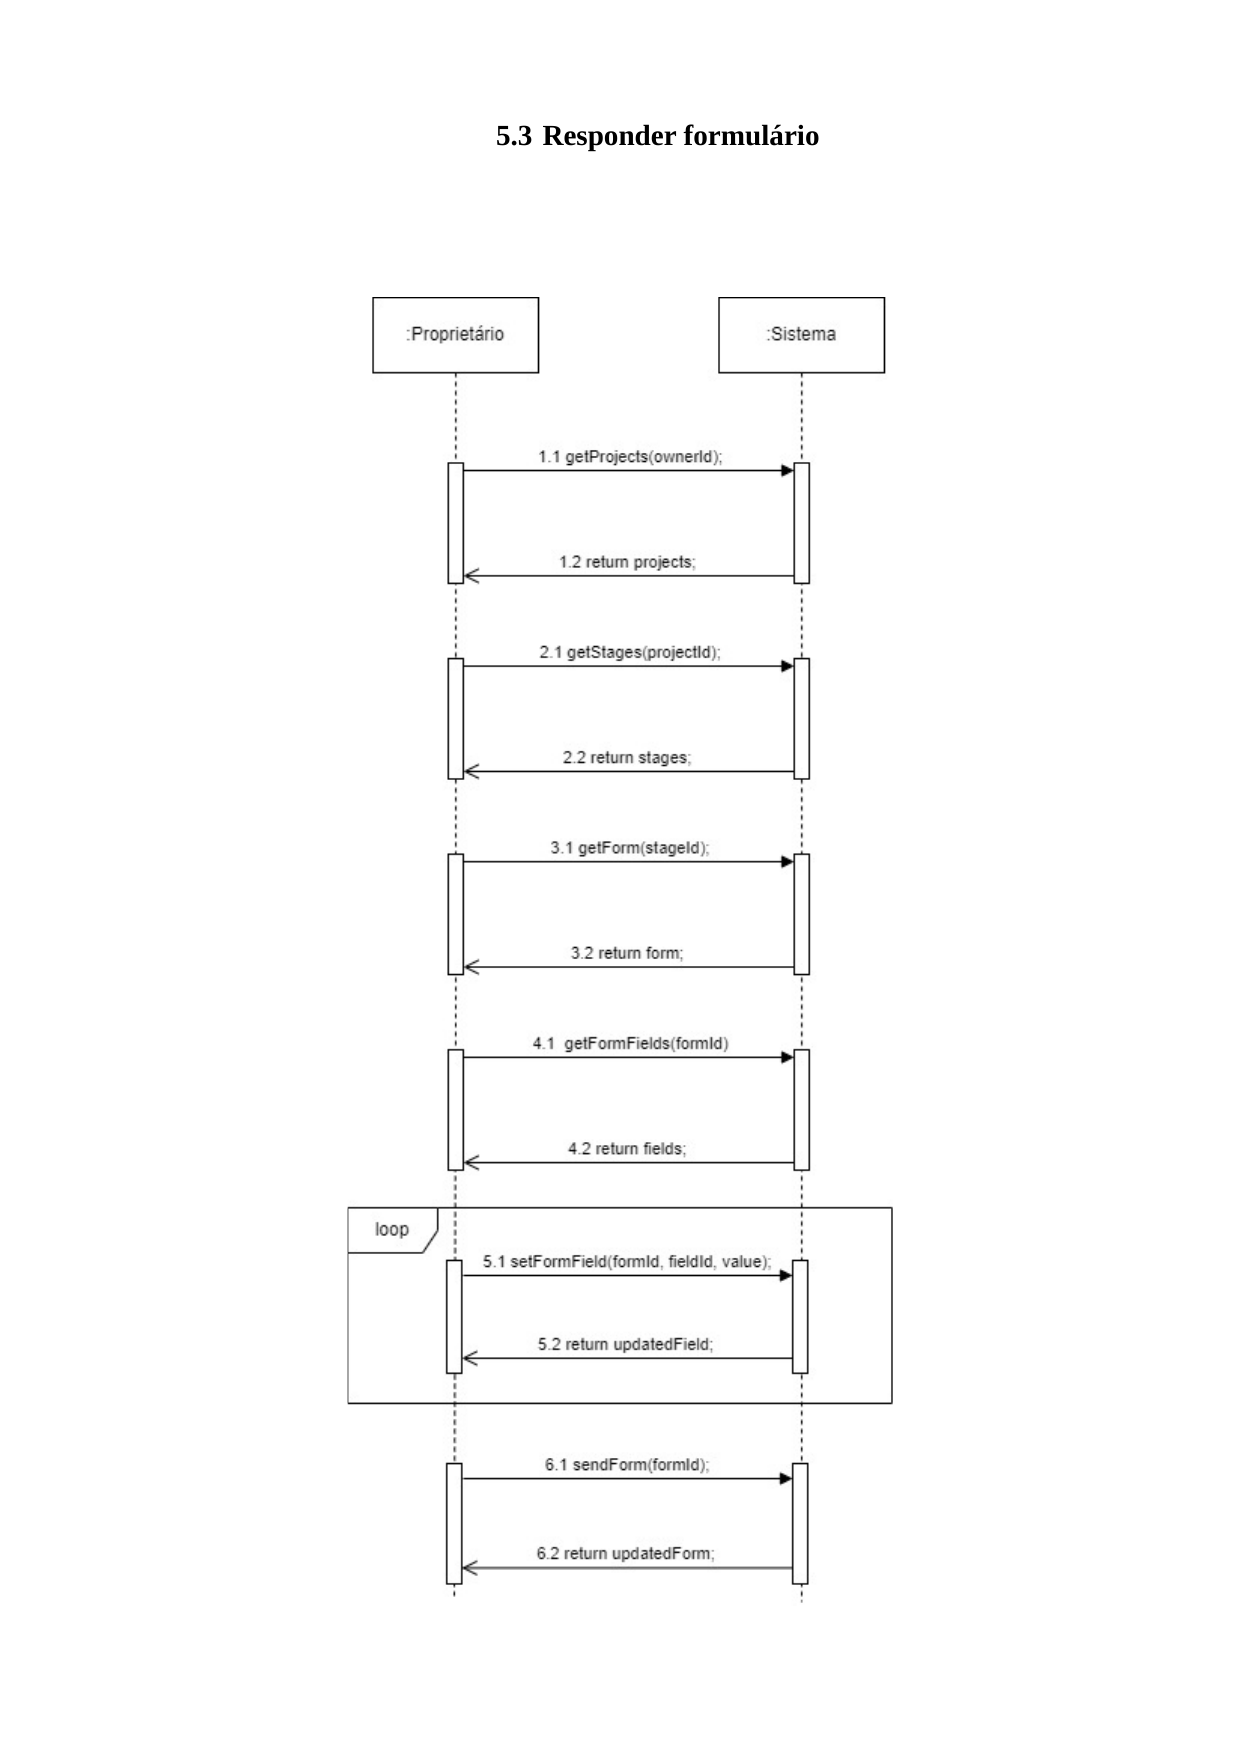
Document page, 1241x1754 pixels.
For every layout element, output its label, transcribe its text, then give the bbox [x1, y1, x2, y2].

subtitle Responder formulário [193, 118, 1122, 152]
